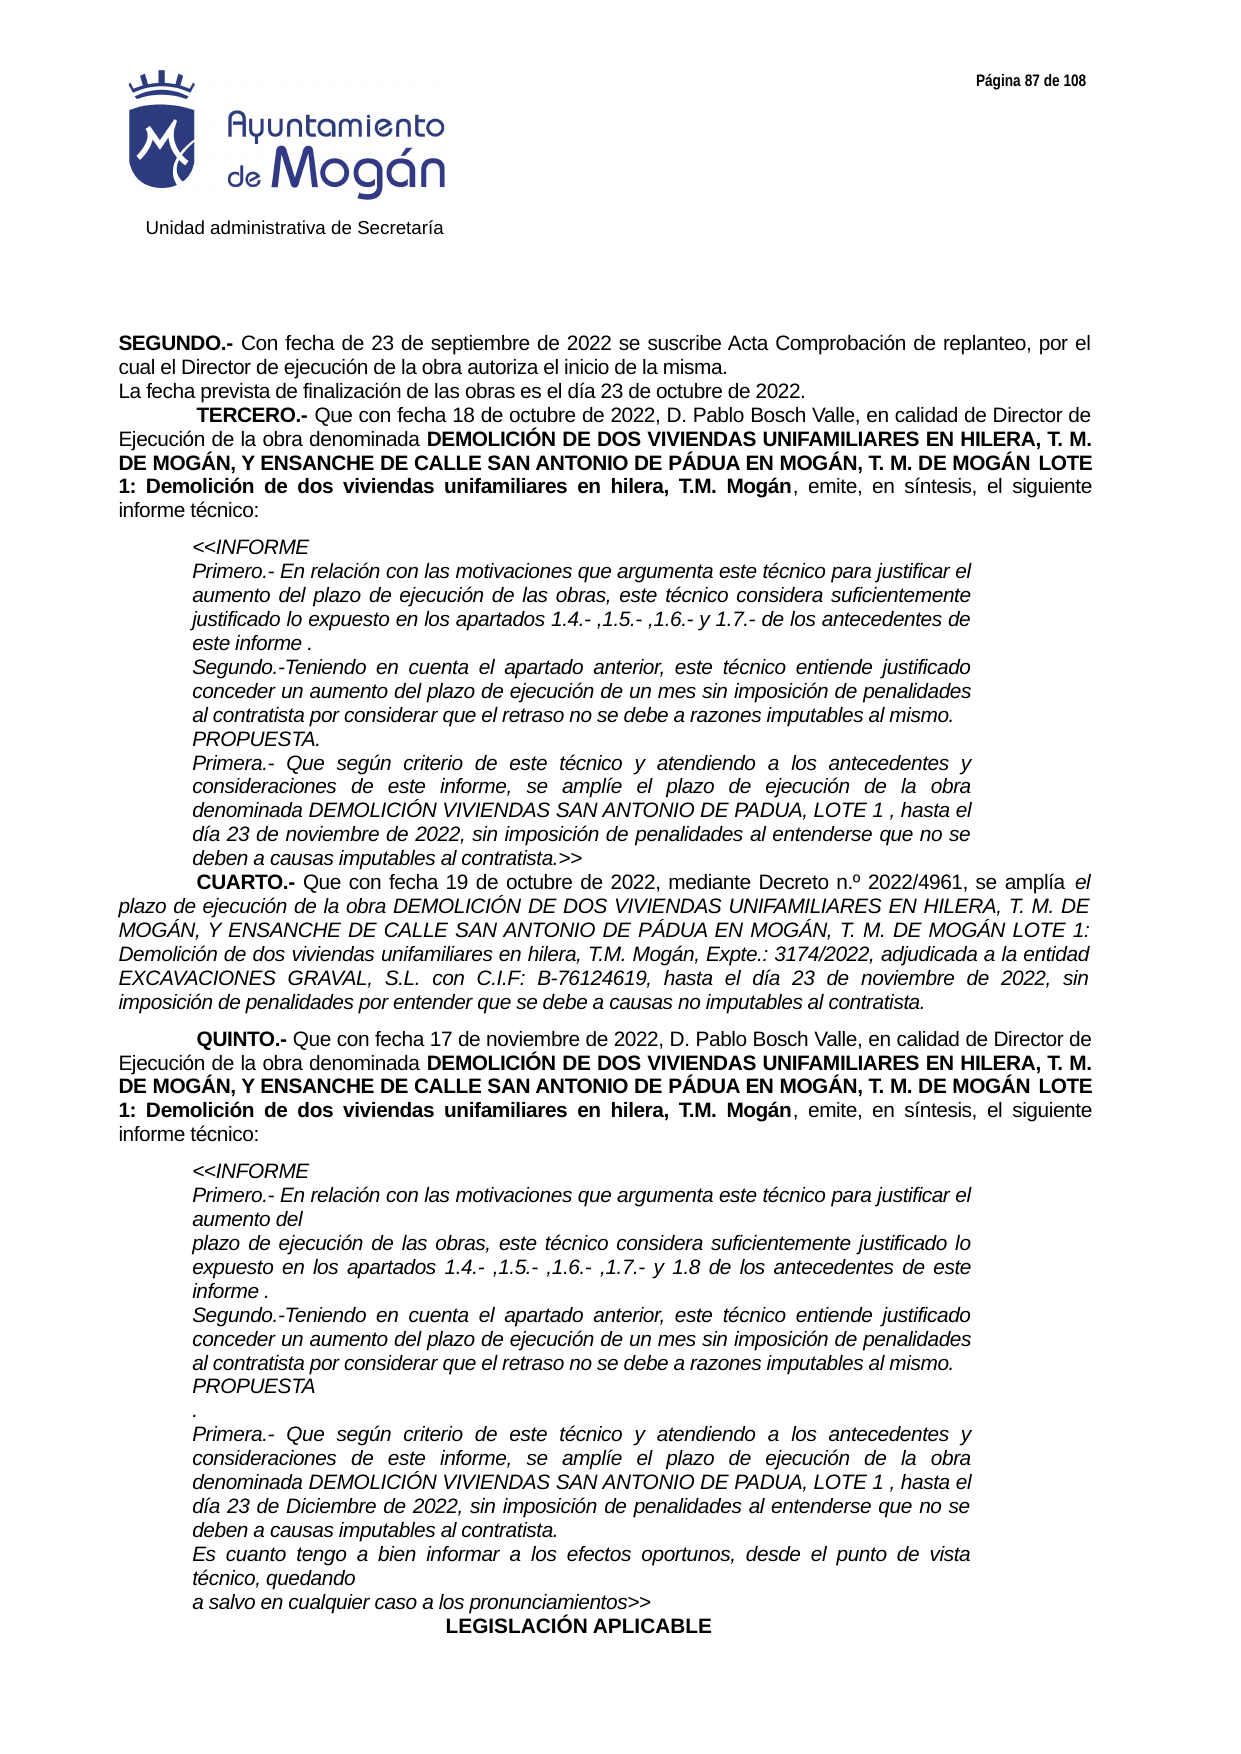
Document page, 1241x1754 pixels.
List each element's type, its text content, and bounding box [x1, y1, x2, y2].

text plazo de ejecución de las obras, este técnico considera suficientemente justificado lo expuesto en los apartados 1.4.- ,1.5.- ,1.6.- ,1.7.- y 1.8 de los antecedentes de este informe . [192, 1231, 974, 1302]
text Primero.- En relación con las motivaciones que argumenta este técnico para justificar el aumento del plazo de ejecución de las obras, este técnico considera suficientemente justificado lo expuesto en los apartados 1.4.- ,1.5.- ,1.6.- y 1.7.- de los antecedentes de este informe . [192, 559, 974, 654]
text PROPUESTA [192, 1374, 974, 1398]
text PROPUESTA. [192, 726, 974, 750]
text Segundo.-Teniendo en cuenta el apartado anterior, este técnico entiende justificado conceder un aumento del plazo de ejecución de un mes sin imposición de penalidades al contratista por considerar que el retraso no se debe a razones imputables al mismo. [192, 654, 974, 726]
text <<INFORME [192, 535, 974, 559]
text Primera.- Que según criterio de este técnico y atendiendo a los antecedentes y consideraciones de este informe, se amplíe el plazo de ejecución de la obra denominada DEMOLICIÓN VIVIENDAS SAN ANTONIO DE PADUA, LOTE 1 , hasta el día 23 de noviembre de 2022, sin imposición de penalidades al entenderse que no se deben a causas imputables al contratista.>> [192, 750, 974, 870]
text a salvo en cualquier caso a los pronunciamientos>> [192, 1590, 974, 1614]
text Segundo.-Teniendo en cuenta el apartado anterior, este técnico entiende justificado conceder un aumento del plazo de ejecución de un mes sin imposición de penalidades al contratista por considerar que el retraso no se debe a razones imputables al mismo. [192, 1302, 974, 1374]
text QUINTO.- Que con fecha 17 de noviembre de 2022, D. Pablo Bosch Valle, en calidad de Director de Ejecución de la obra denominada DEMOLICIÓN DE DOS VIVIENDAS UNIFAMILIARES EN HILERA, T. M. DE MOGÁN, Y ENSANCHE DE CALLE SAN ANTONIO DE PÁDUA EN MOGÁN, T. M. DE MOGÁN LOTE 1: Demolición de dos viviendas unifamiliares en hilera, T.M. Mogán, emite, en síntesis, el siguiente informe técnico: [118, 1026, 1092, 1146]
text SEGUNDO.- Con fecha de 23 de septiembre de 2022 se suscribe Acta Comprobación de replanteo, por el cual el Director de ejecución de la obra autoriza el inicio de la misma. [118, 331, 1092, 378]
picture [128, 70, 445, 206]
text . [192, 1398, 974, 1422]
text Es cuanto tengo a bien informar a los efectos oportunos, desde el punto de vista técnico, quedando [192, 1542, 974, 1590]
text CUARTO.- Que con fecha 19 de octubre de 2022, mediante Decreto n.º 2022/4961, se amplía el plazo de ejecución de la obra DEMOLICIÓN DE DOS VIVIENDAS UNIFAMILIARES EN HILERA, T. M. DE MOGÁN, Y ENSANCHE DE CALLE SAN ANTONIO DE PÁDUA EN MOGÁN, T. M. DE MOGÁN LOTE 1: Demolición de dos viviendas unifamiliares en hilera, T.M. Mogán, Expte.: 3174/2022, adjudicada a la entidad EXCAVACIONES GRAVAL, S.L. con C.I.F: B-76124619, hasta el día 23 de noviembre de 2022, sin imposición de penalidades por entender que se debe a causas no imputables al contratista. [118, 870, 1092, 1014]
text LEGISLACIÓN APLICABLE [192, 1614, 971, 1638]
text La fecha prevista de finalización de las obras es el día 23 de octubre de 2022. [118, 378, 1092, 402]
text Primera.- Que según criterio de este técnico y atendiendo a los antecedentes y consideraciones de este informe, se amplíe el plazo de ejecución de la obra denominada DEMOLICIÓN VIVIENDAS SAN ANTONIO DE PADUA, LOTE 1 , hasta el día 23 de Diciembre de 2022, sin imposición de penalidades al entenderse que no se deben a causas imputables al contratista. [192, 1422, 974, 1542]
text Primero.- En relación con las motivaciones que argumenta este técnico para justificar el aumento del [192, 1183, 974, 1231]
text TERCERO.- Que con fecha 18 de octubre de 2022, D. Pablo Bosch Valle, en calidad de Director de Ejecución de la obra denominada DEMOLICIÓN DE DOS VIVIENDAS UNIFAMILIARES EN HILERA, T. M. DE MOGÁN, Y ENSANCHE DE CALLE SAN ANTONIO DE PÁDUA EN MOGÁN, T. M. DE MOGÁN LOTE 1: Demolición de dos viviendas unifamiliares en hilera, T.M. Mogán, emite, en síntesis, el siguiente informe técnico: [118, 402, 1092, 522]
text <<INFORME [192, 1159, 974, 1183]
